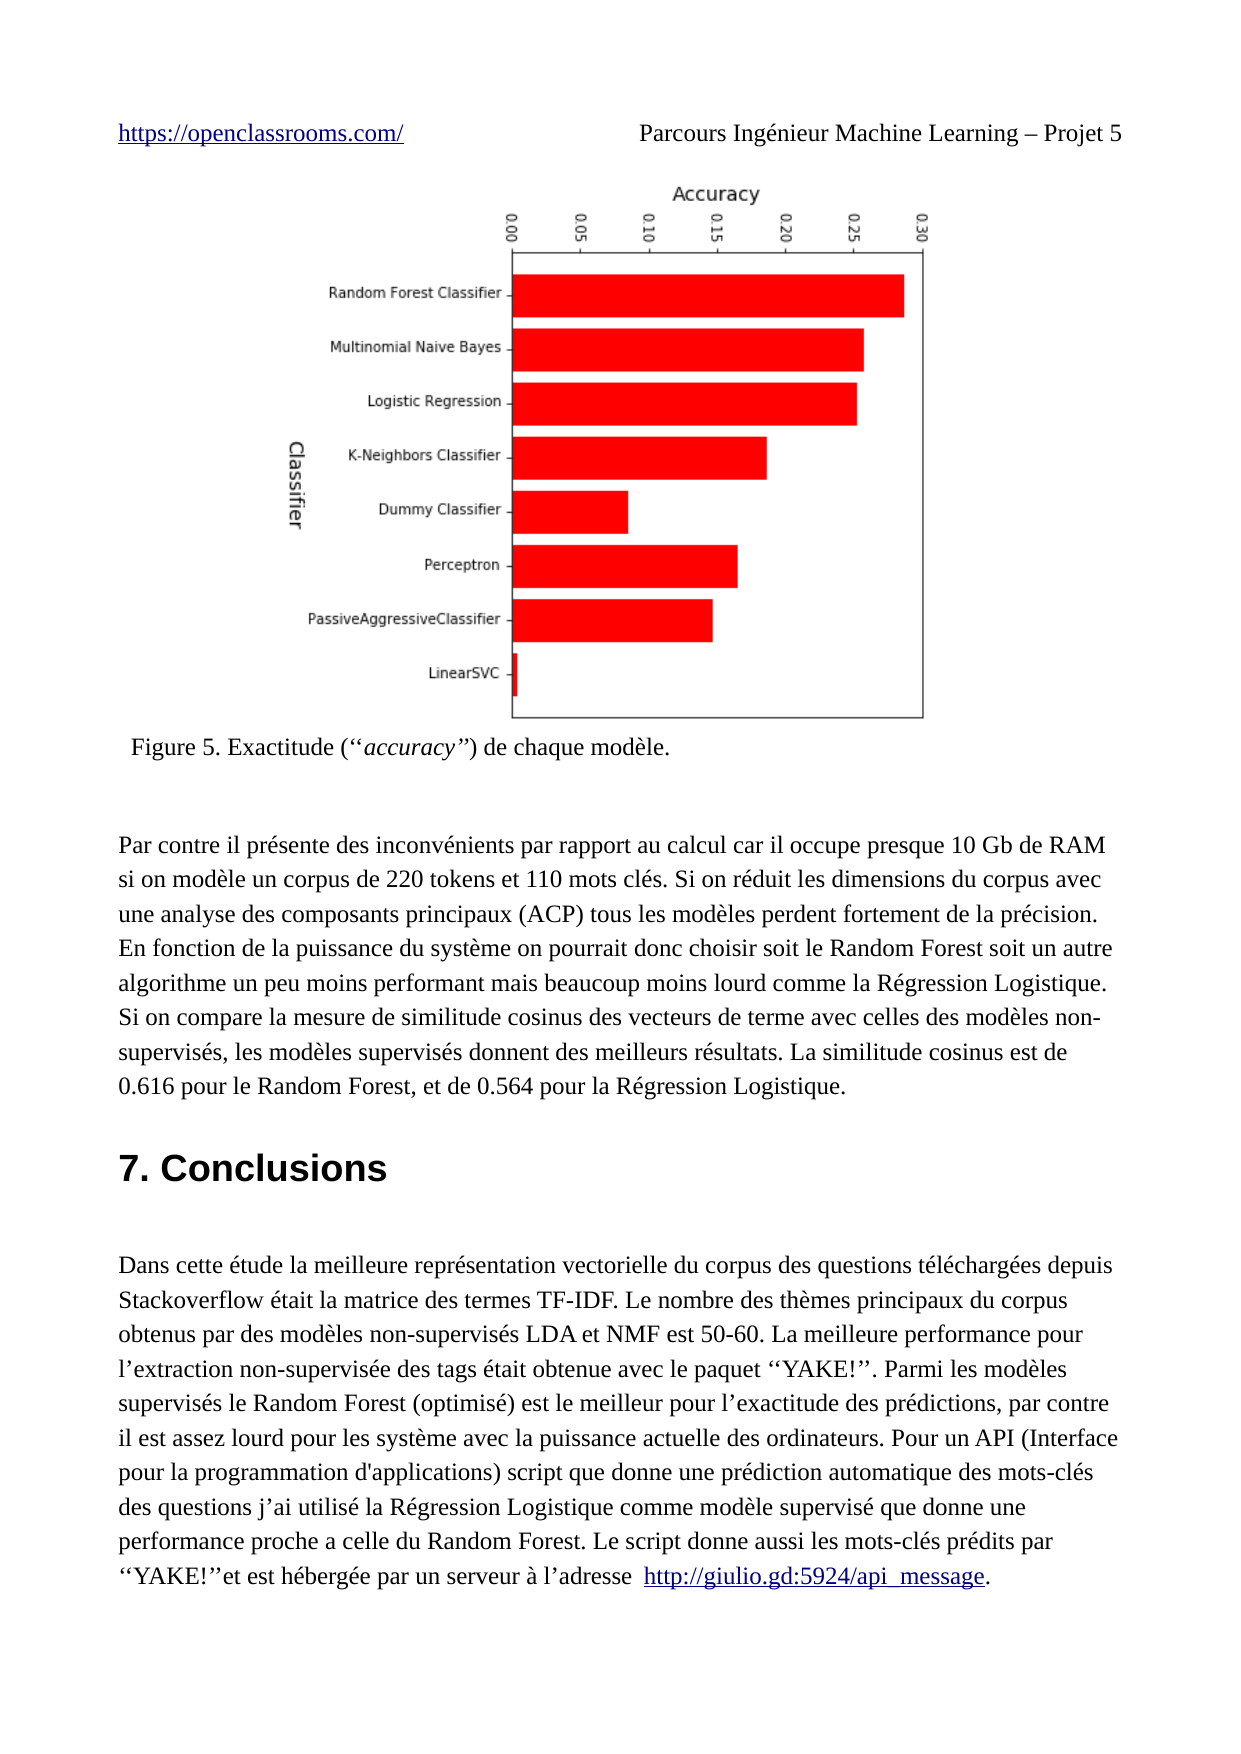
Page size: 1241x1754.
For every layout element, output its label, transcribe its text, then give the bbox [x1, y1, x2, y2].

text Figure 5. Exactitude (‘‘accuracy’’) de chaque modèle. [118, 727, 1122, 761]
picture [276, 176, 964, 727]
text Par contre il présente des inconvénients par rapport au calcul car il occupe presque 10 Gb de RAM si on modèle un corpus de 220 tokens et 110 mots clés. Si on réduit les dimensions du corpus avec une analyse des composants principaux (ACP) tous les modèles perdent fortement de la précision. En fonction de la puissance du système on pourrait donc choisir soit le Random Forest soit un autre algorithme un peu moins performant mais beaucoup moins lourd comme la Régression Logistique. Si on compare la mesure de similitude cosinus des vecteurs de terme avec celles des modèles non-supervisés, les modèles supervisés donnent des meilleurs résultats. La similitude cosinus est de 0.616 pour le Random Forest, et de 0.564 pour la Régression Logistique. [118, 830, 1122, 1100]
subtitle 7. Conclusions [118, 1145, 1122, 1189]
text Dans cette étude la meilleure représentation vectorielle du corpus des questions téléchargées depuis Stackoverflow était la matrice des termes TF-IDF. Le nombre des thèmes principaux du corpus obtenus par des modèles non-supervisés LDA et NMF est 50-60. La meilleure performance pour l’extraction non-supervisée des tags était obtenue avec le paquet ‘‘YAKE!’’. Parmi les modèles supervisés le Random Forest (optimisé) est le meilleur pour l’exactitude des prédictions, par contre il est assez lourd pour les système avec la puissance actuelle des ordinateurs. Pour un API (Interface pour la programmation d'applications) script que donne une prédiction automatique des mots-clés des questions j’ai utilisé la Régression Logistique comme modèle supervisé que donne une performance proche a celle du Random Forest. Le script donne aussi les mots-clés prédits par ‘‘YAKE!’’et est hébergée par un serveur à l’adresse http://giulio.gd:5924/api_message. [118, 1251, 1122, 1590]
